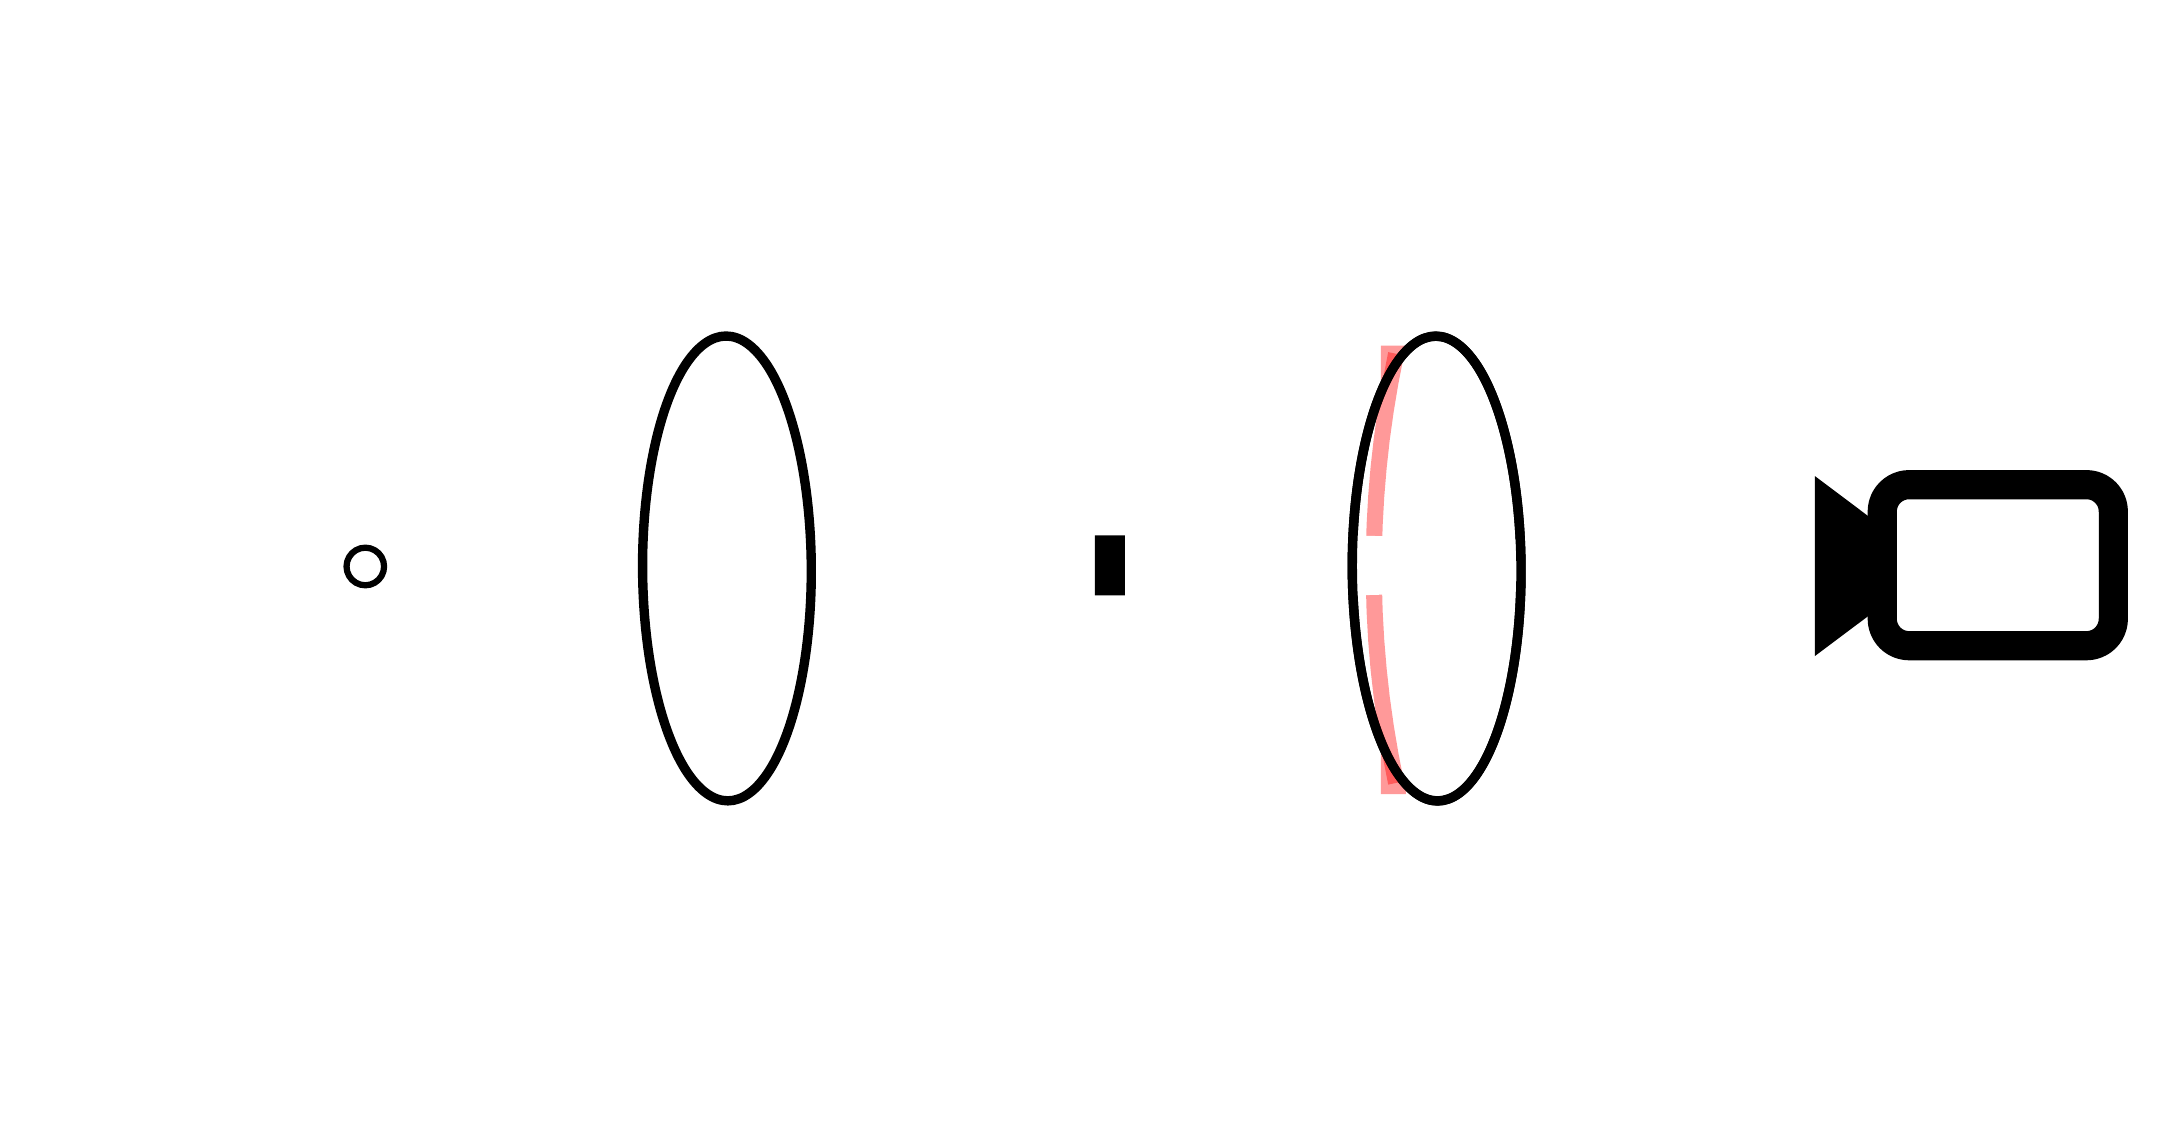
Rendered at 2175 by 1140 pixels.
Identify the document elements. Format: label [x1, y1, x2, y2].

text_box [642, 0, 1747, 1140]
text_box [1814, 476, 1875, 657]
text_box [1882, 484, 2114, 646]
